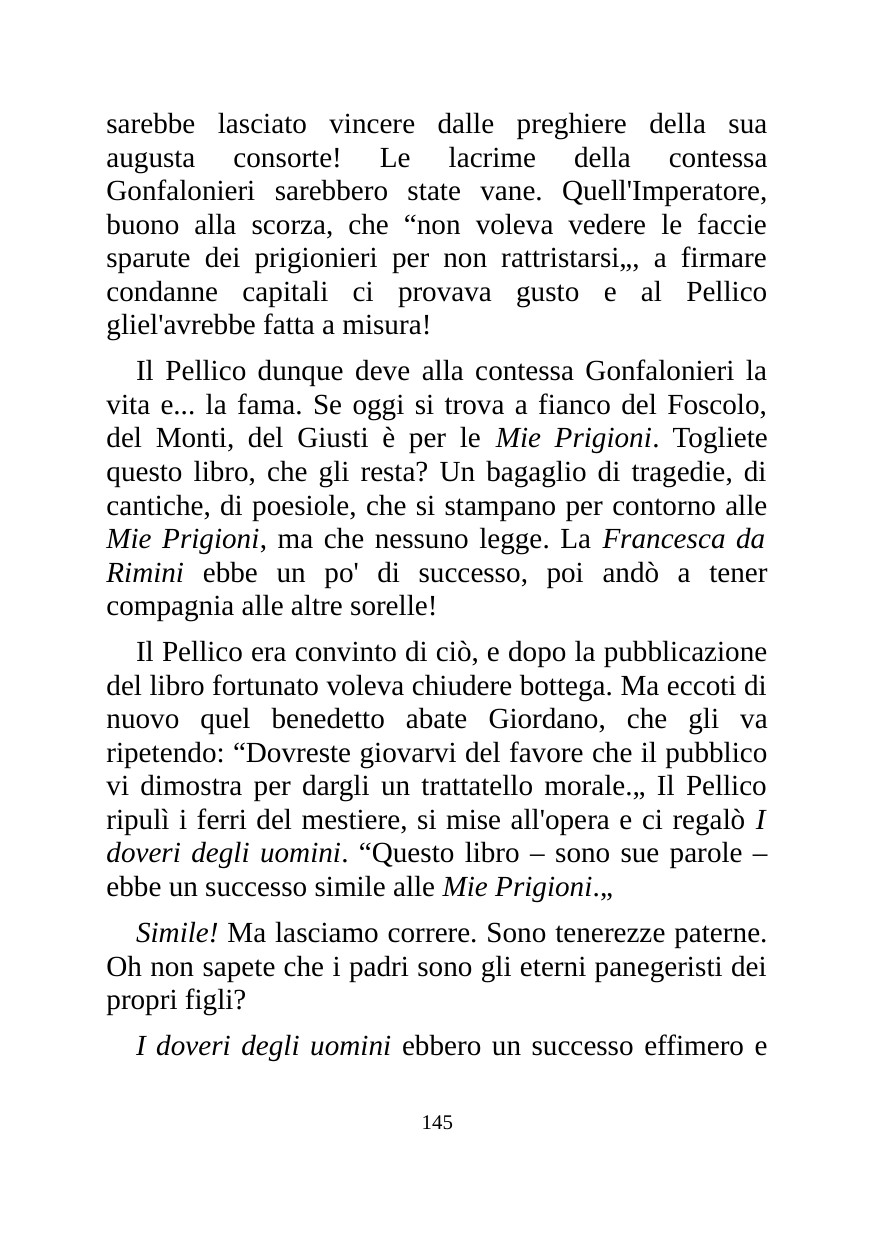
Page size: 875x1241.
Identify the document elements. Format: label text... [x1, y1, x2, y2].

text Il Pellico era convinto di ciò, e dopo la pubblicazione del libro fortunato voleva chiudere bottega. Ma eccoti di nuovo quel benedetto abate Giordano, che gli va ripetendo: “Dovreste giovarvi del favore che il pubblico vi dimostra per dargli un trattatello morale.„ Il Pellico ripulì i ferri del mestiere, si mise all'opera e ci regalò I doveri degli uomini. “Questo libro – sono sue parole – ebbe un successo simile alle Mie Prigioni.„ [106, 634, 768, 903]
text I doveri degli uomini ebbero un successo effimero e [106, 1028, 768, 1062]
text Simile! Ma lasciamo correre. Sono tenerezze paterne. Oh non sapete che i padri sono gli eterni panegeristi dei propri figli? [106, 915, 768, 1016]
text Il Pellico dunque deve alla contessa Gonfalonieri la vita e... la fama. Se oggi si trova a fianco del Foscolo, del Monti, del Giusti è per le Mie Prigioni. Togliete questo libro, che gli resta? Un bagaglio di tragedie, di cantiche, di poesiole, che si stampano per contorno alle Mie Prigioni, ma che nessuno legge. La Francesca da Rimini ebbe un po' di successo, poi andò a tener compagnia alle altre sorelle! [106, 353, 768, 622]
text sarebbe lasciato vincere dalle preghiere della sua augusta consorte! Le lacrime della contessa Gonfalonieri sarebbero state vane. Quell'Imperatore, buono alla scorza, che “non voleva vedere le faccie sparute dei prigionieri per non rattristarsi„, a firmare condanne capitali ci provava gusto e al Pellico gliel'avrebbe fatta a misura! [106, 106, 768, 341]
